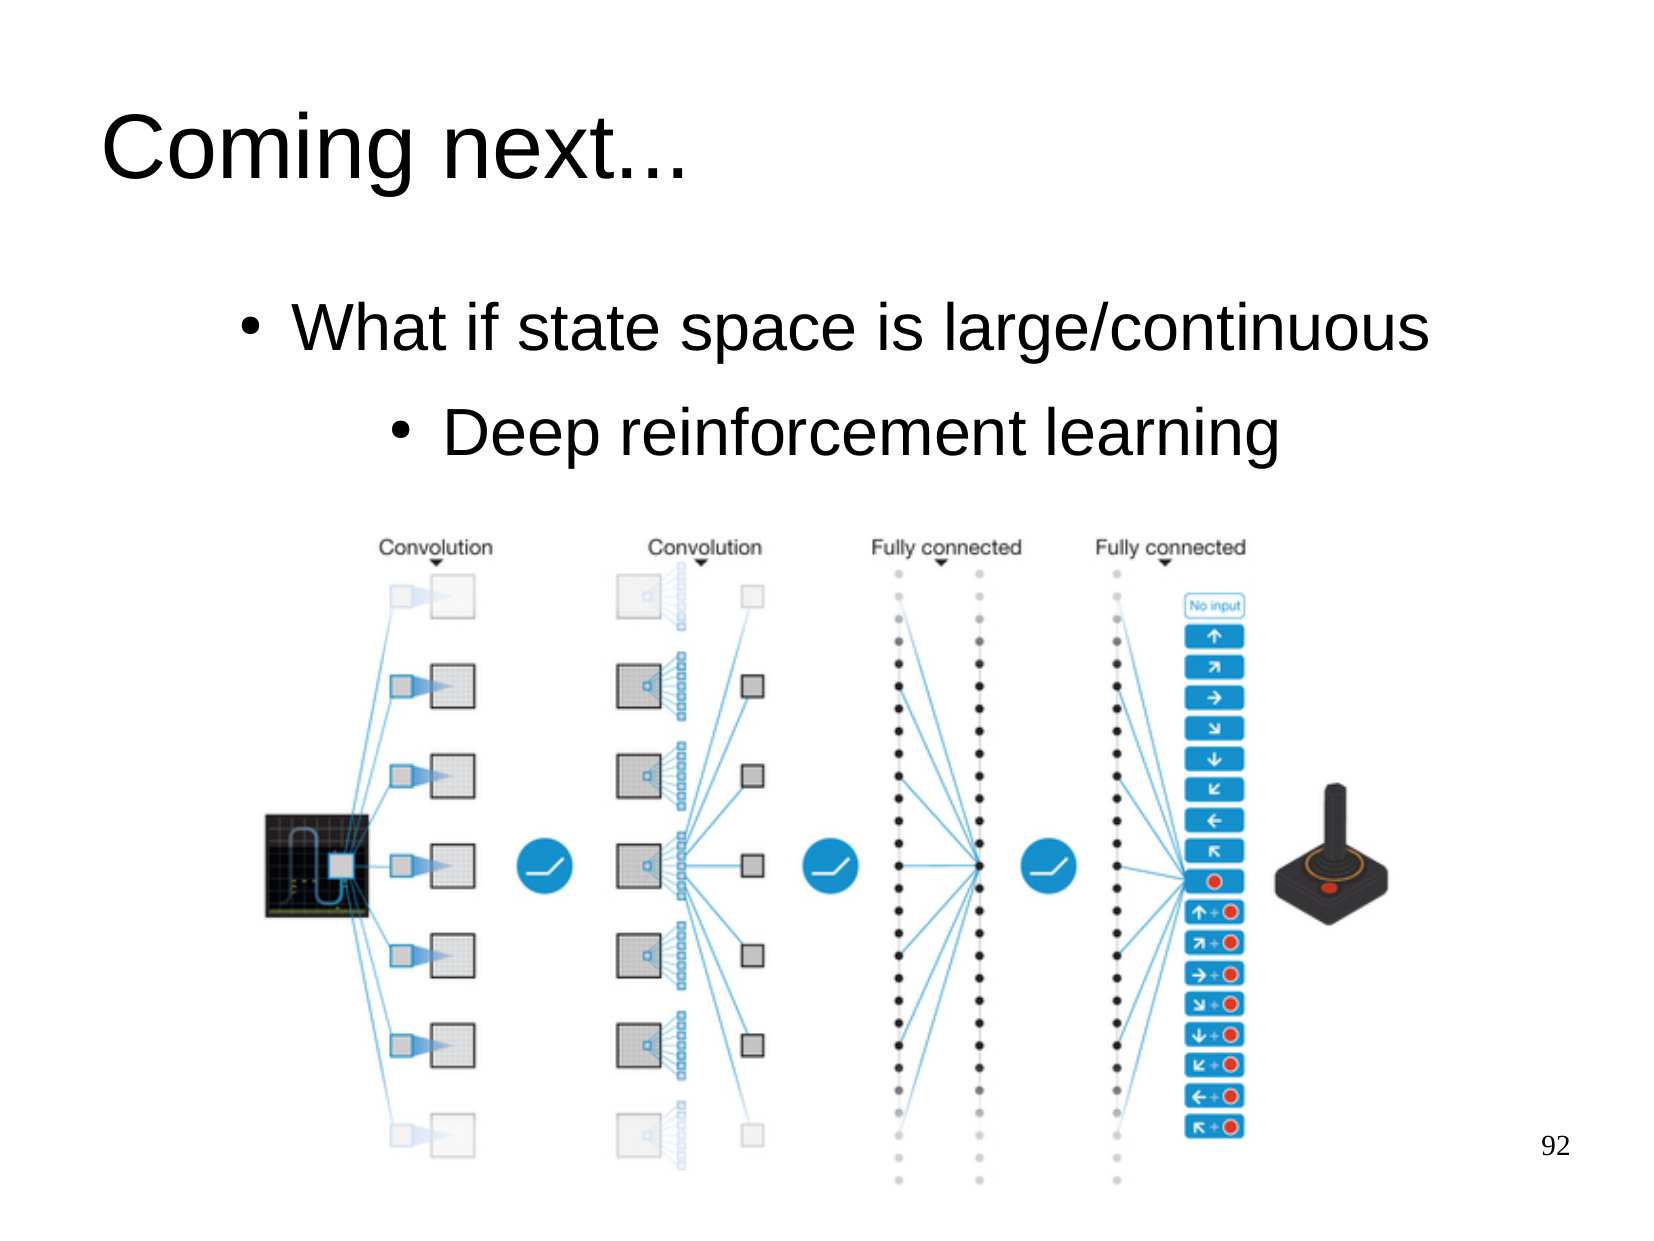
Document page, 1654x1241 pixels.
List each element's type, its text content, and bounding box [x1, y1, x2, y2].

picture [253, 536, 1394, 1188]
title Coming next... [100, 43, 1589, 251]
list What if state space is large/continuous Deep reinforcement learning [82, 290, 1571, 1010]
